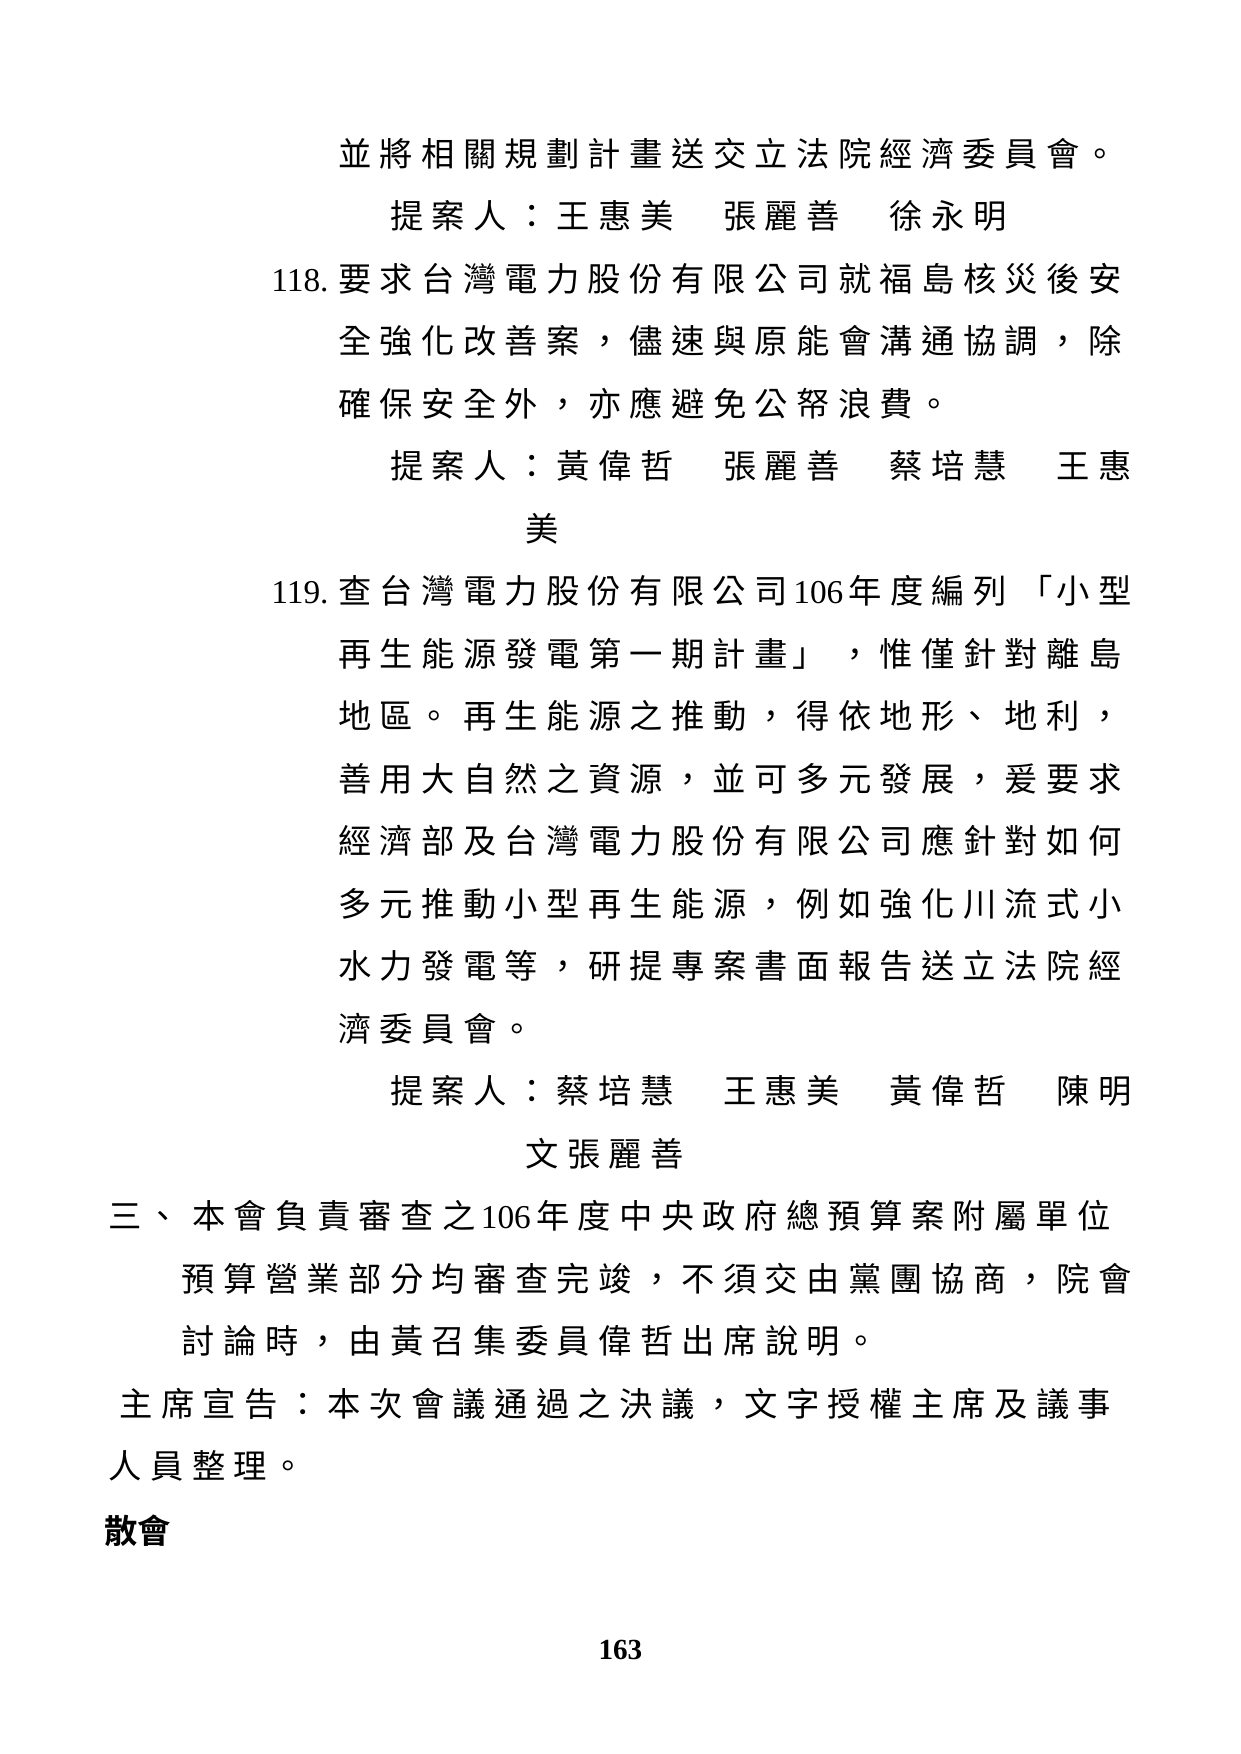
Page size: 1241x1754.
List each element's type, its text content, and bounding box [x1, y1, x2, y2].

list 查台灣電力股份有限公司106年度編列「小型再生能源發電第一期計畫」，惟僅針對離島地區。再生能源之推動，得依地形、地利，善用大自然之資源，並可多元發展，爰要求經濟部及台灣電力股份有限公司應針對如何多元推動小型再生能源，例如強化川流式小水力發電等，研提專案書面報告送立法院經濟委員會。 [267, 548, 1136, 1048]
text 主席宣告：本次會議通過之決議，文字授權主席及議事人員整理。 [104, 1360, 1136, 1485]
text 散會 [1, 1500, 1136, 1554]
text 提案人：蔡培慧 王惠美 黃偉哲 陳明文張麗善 [381, 1048, 1136, 1173]
list 並將相關規劃計畫送交立法院經濟委員會。 [267, 110, 1136, 173]
text 三、本會負責審查之106年度中央政府總預算案附屬單位預算營業部分均審查完竣，不須交由黨團協商，院會討論時，由黃召集委員偉哲出席說明。 [104, 1173, 1136, 1360]
list 要求台灣電力股份有限公司就福島核災後安全強化改善案，儘速與原能會溝通協調，除確保安全外，亦應避免公帑浪費。 [267, 235, 1136, 423]
text 提案人：王惠美 張麗善 徐永明 [381, 173, 1136, 235]
text 提案人：黃偉哲 張麗善 蔡培慧 王惠美 [381, 423, 1136, 548]
